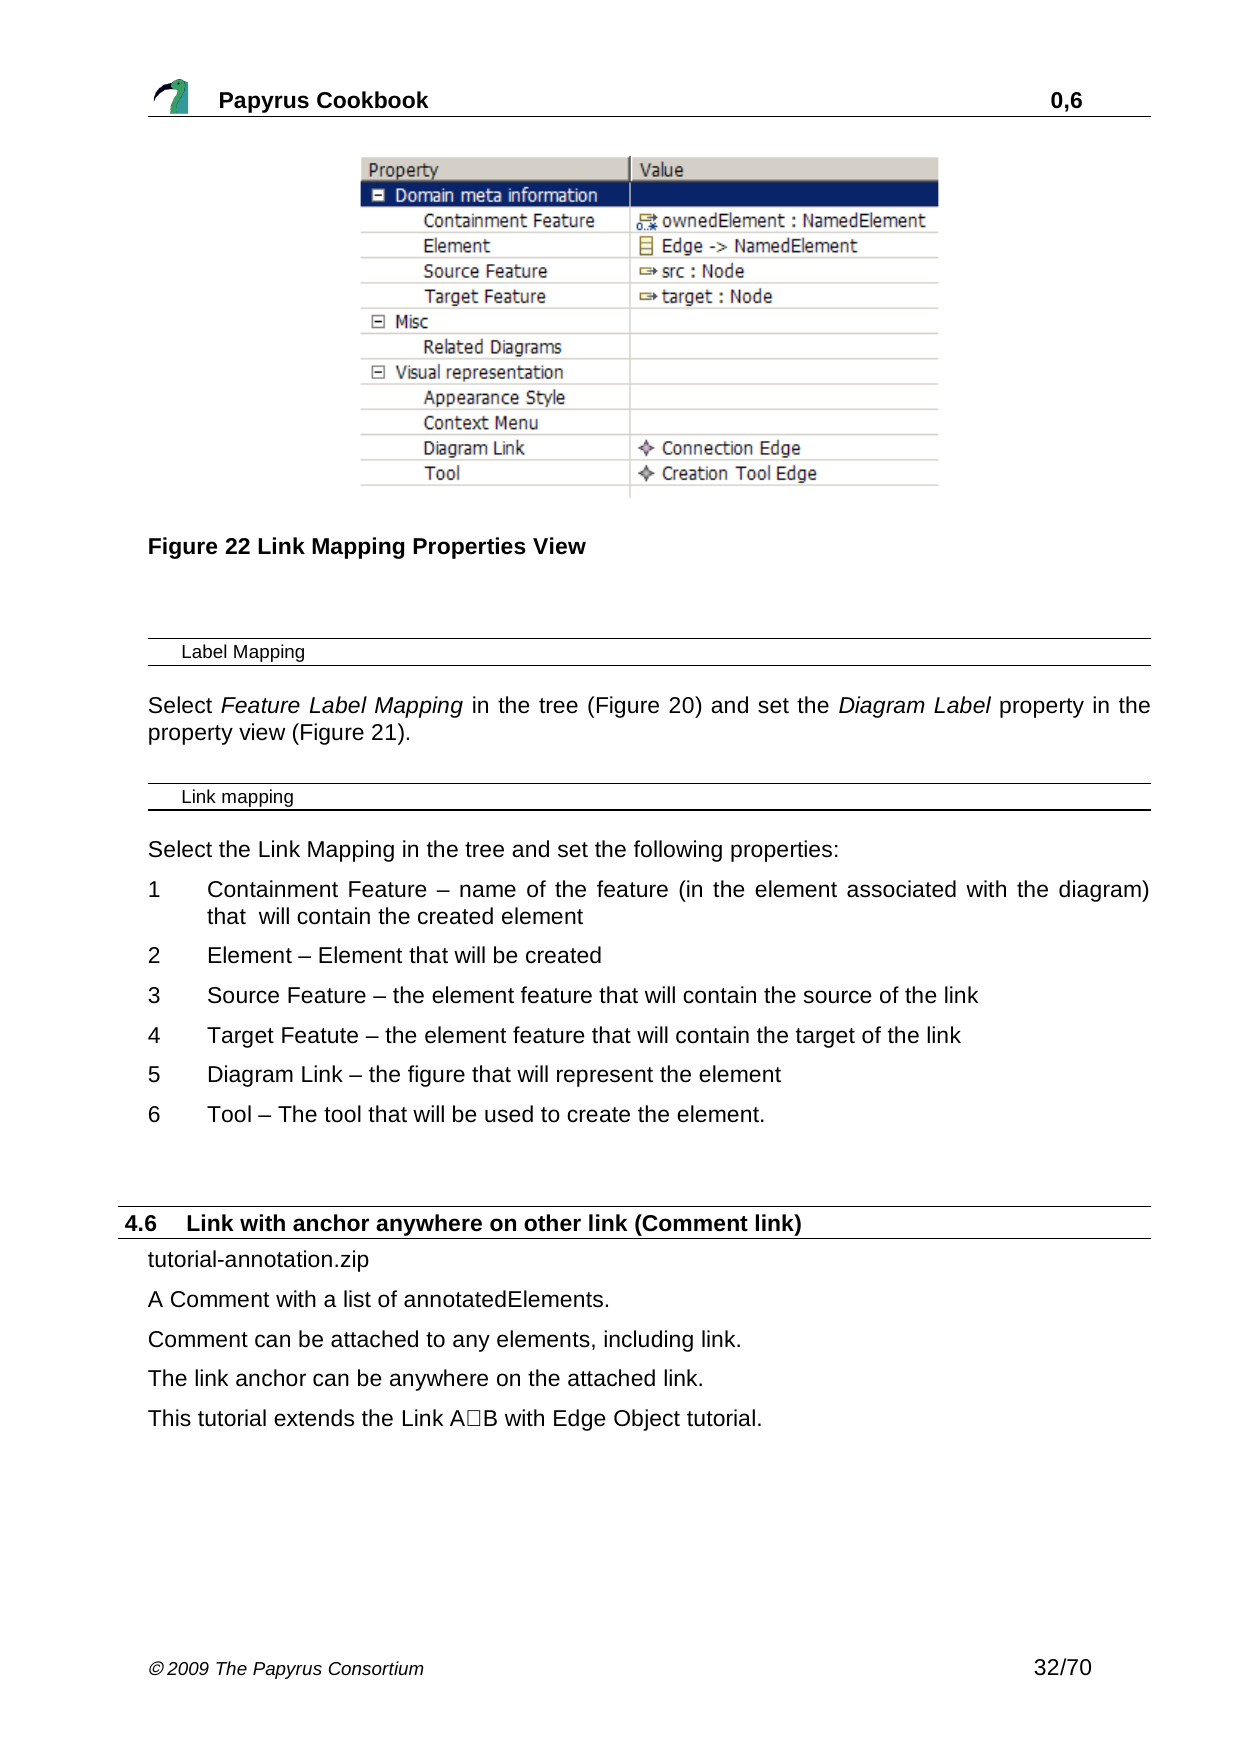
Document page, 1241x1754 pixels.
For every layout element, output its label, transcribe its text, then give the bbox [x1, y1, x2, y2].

text A Comment with a list of annotatedElements. [148, 1285, 1151, 1312]
list Tool – The tool that will be used to create the element. [148, 1100, 1151, 1127]
list Element – Element that will be created [148, 942, 1151, 969]
subtitle Link mapping [148, 784, 1151, 809]
text The link anchor can be anywhere on the attached link. [148, 1364, 1151, 1392]
list Diagram Link – the figure that will represent the element [148, 1061, 1151, 1088]
list Source Feature – the element feature that will contain the source of the link [148, 981, 1151, 1008]
text tutorial-annotation.zip [148, 1246, 1151, 1273]
text Select Feature Label Mapping in the tree (Figure 20) and set the Diagram Label property in the property view (Figure 21). [148, 691, 1151, 745]
list Target Featute – the element feature that will contain the target of the link [148, 1021, 1151, 1048]
subtitle Link with anchor anywhere on other link (Comment link) [118, 1207, 1151, 1238]
text Select the Link Mapping in the tree and set the following properties: [148, 836, 1151, 863]
text Figure 22 Link Mapping Properties View [148, 532, 1151, 559]
text This tutorial extends the Link AB with Edge Object tutorial. [148, 1404, 1151, 1431]
picture [360, 156, 939, 498]
list Containment Feature – name of the feature (in the element associated with the diagram) that will contain the created element [148, 875, 1151, 929]
subtitle Label Mapping [148, 639, 1151, 665]
text Comment can be attached to any elements, including link. [148, 1325, 1151, 1352]
picture [153, 79, 189, 114]
